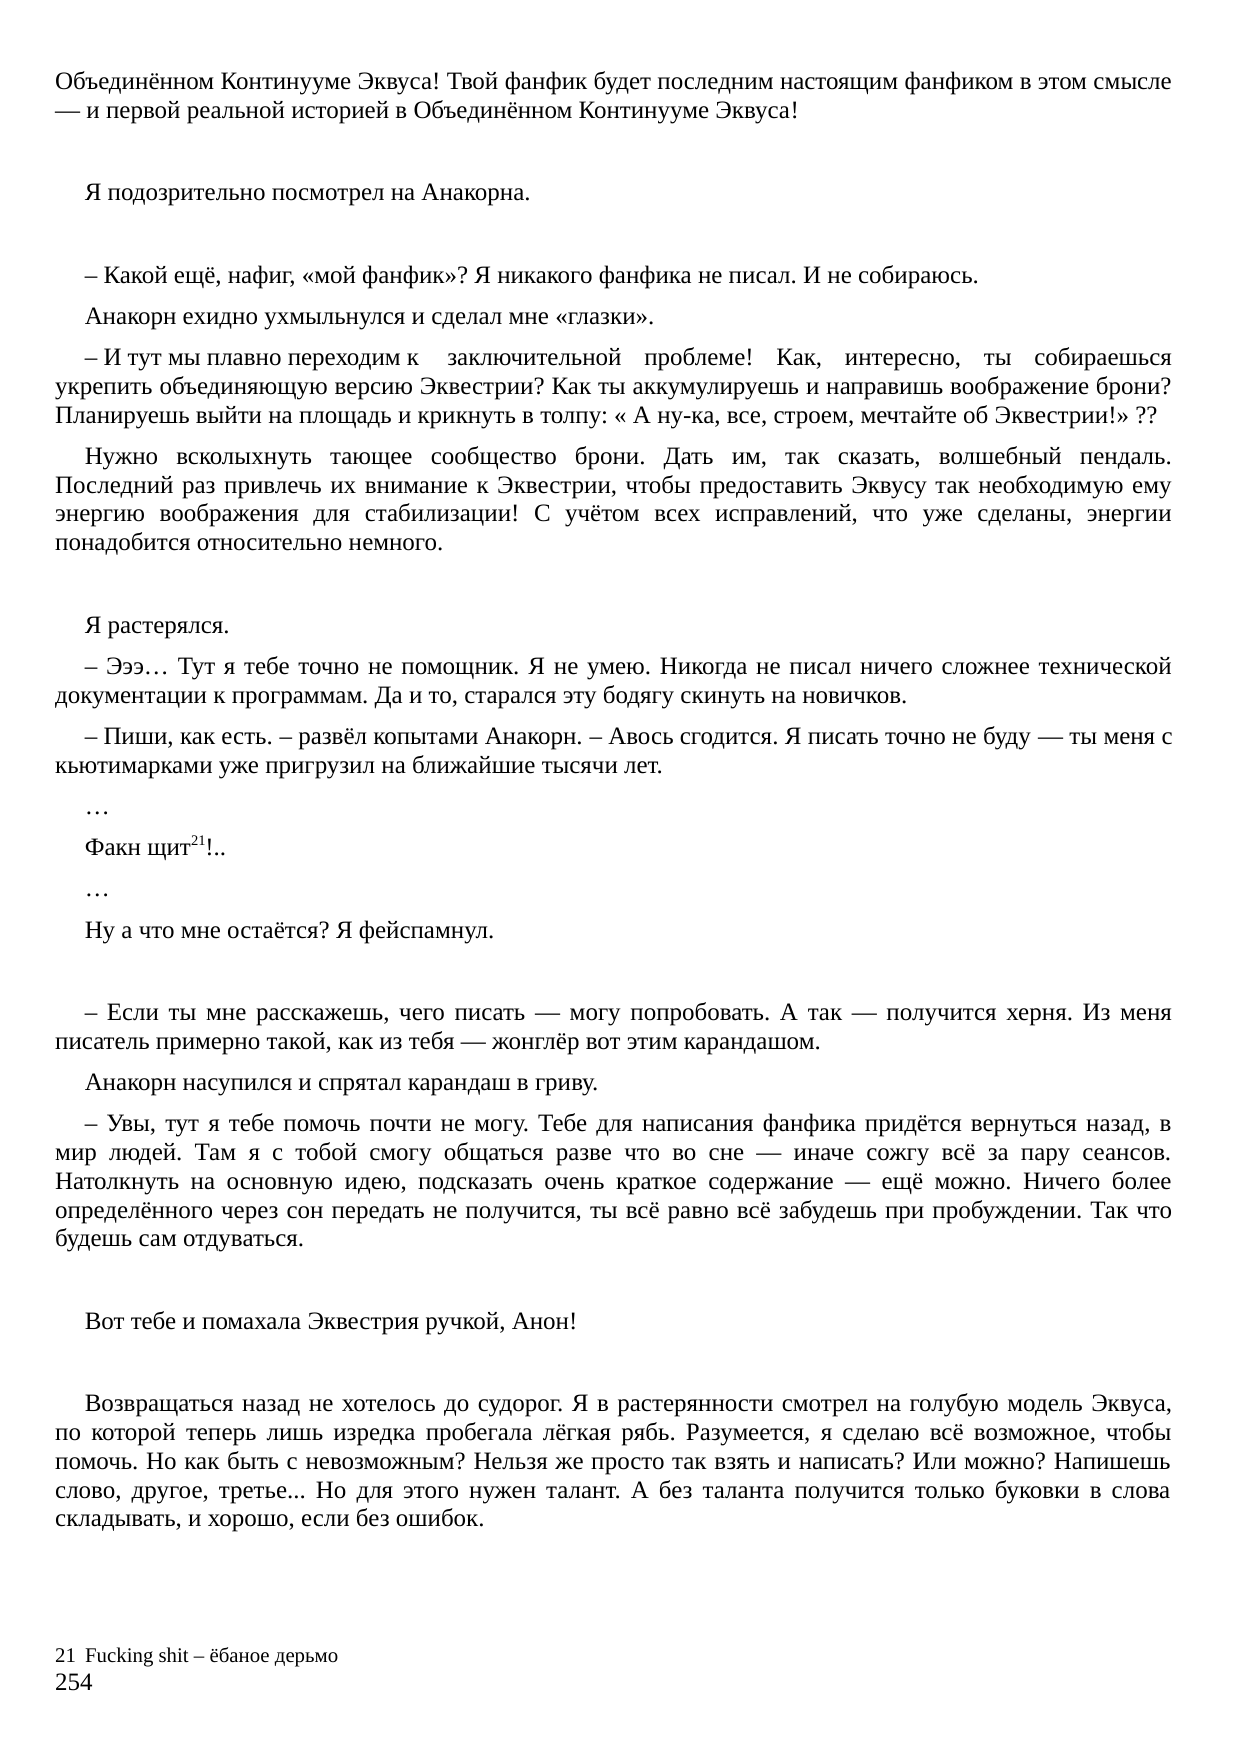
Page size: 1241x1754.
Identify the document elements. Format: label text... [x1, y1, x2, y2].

text … [55, 791, 1173, 820]
text Ну а что мне остаётся? Я фейспамнул. [55, 915, 1173, 943]
text – Эээ… Тут я тебе точно не помощник. Я не умею. Никогда не писал ничего сложнее технической документации к программам. Да и то, старался эту бодягу скинуть на новичков. [55, 651, 1173, 708]
text – И тут мы плавно переходим к заключительной проблеме! Как, интересно, ты собираешься укрепить объединяющую версию Эквестрии? Как ты аккумулируешь и направишь воображение брони? Планируешь выйти на площадь и крикнуть в толпу: « А ну-ка, все, строем, мечтайте об Эквестрии!» ?? [55, 342, 1173, 428]
text Я растерялся. [55, 610, 1173, 638]
text Анакорн насупился и спрятал карандаш в гриву. [55, 1067, 1173, 1096]
text Факн щит!.. [55, 832, 1173, 861]
text – Какой ещё, нафиг, «мой фанфик»? Я никакого фанфика не писал. И не собираюсь. [55, 260, 1173, 288]
text Нужно всколыхнуть тающее сообщество брони. Дать им, так сказать, волшебный пендаль. Последний раз привлечь их внимание к Эквестрии, чтобы предоставить Эквусу так необходимую ему энергию воображения для стабилизации! С учётом всех исправлений, что уже сделаны, энергии понадобится относительно немного. [55, 441, 1173, 556]
text Объединённом Континууме Эквуса! Твой фанфик будет последним настоящим фанфиком в этом смысле — и первой реальной историей в Объединённом Континууме Эквуса! [55, 66, 1173, 123]
text Возвращаться назад не хотелось до судорог. Я в растерянности смотрел на голубую модель Эквуса, по которой теперь лишь изредка пробегала лёгкая рябь. Разумеется, я сделаю всё возможное, чтобы помочь. Но как быть с невозможным? Нельзя же просто так взять и написать? Или можно? Напишешь слово, другое, третье... Но для этого нужен талант. А без таланта получится только буковки в слова складывать, и хорошо, если без ошибок. [55, 1388, 1173, 1532]
text Анакорн ехидно ухмыльнулся и сделал мне «глазки». [55, 301, 1173, 330]
text Fucking shit – ёбаное дерьмо [55, 1642, 1173, 1667]
text – Пиши, как есть. – развёл копытами Анакорн. – Авось сгодится. Я писать точно не буду — ты меня с кьютимарками уже пригрузил на ближайшие тысячи лет. [55, 721, 1173, 778]
text Я подозрительно посмотрел на Анакорна. [55, 177, 1173, 206]
text … [55, 873, 1173, 902]
text – Если ты мне расскажешь, чего писать — могу попробовать. А так — получится херня. Из меня писатель примерно такой, как из тебя — жонглёр вот этим карандашом. [55, 997, 1173, 1055]
text Вот тебе и помахала Эквестрия ручкой, Анон! [55, 1306, 1173, 1335]
text – Увы, тут я тебе помочь почти не могу. Тебе для написания фанфика придётся вернуться назад, в мир людей. Там я с тобой смогу общаться разве что во сне — иначе сожгу всё за пару сеансов. Натолкнуть на основную идею, подсказать очень краткое содержание — ещё можно. Ничего более определённого через сон передать не получится, ты всё равно всё забудешь при пробуждении. Так что будешь сам отдуваться. [55, 1108, 1173, 1252]
